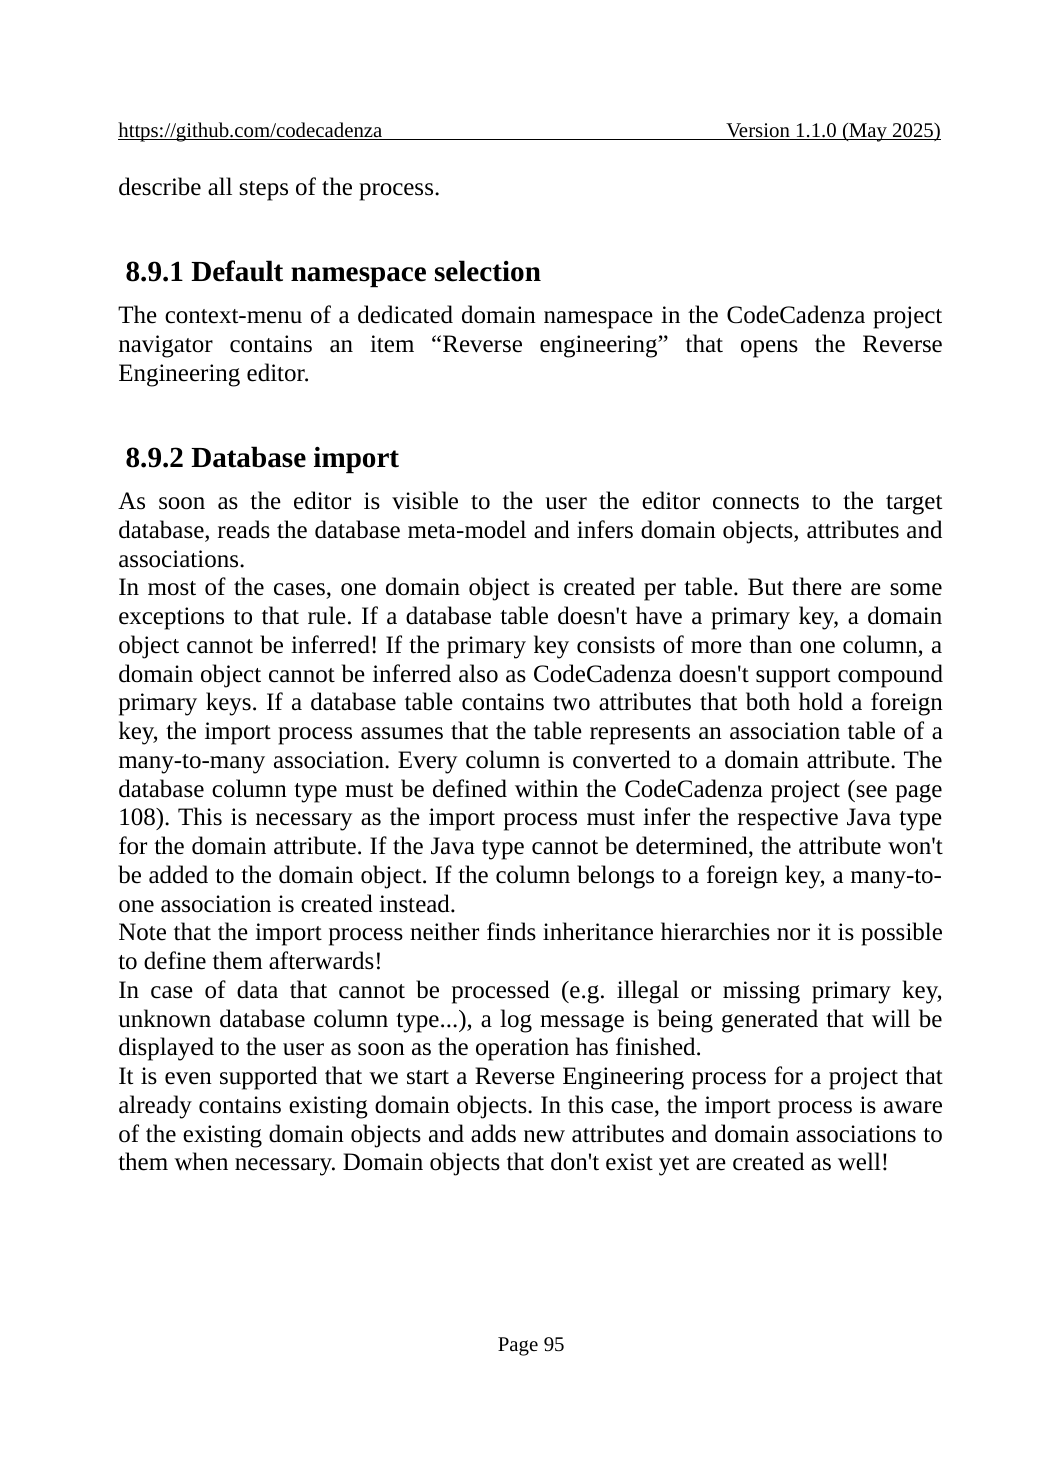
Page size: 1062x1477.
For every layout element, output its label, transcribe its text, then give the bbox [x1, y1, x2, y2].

text It is even supported that we start a Reverse Engineering process for a project that already contains existing domain objects. In this case, the import process is aware of the existing domain objects and adds new attributes and domain associations to them when necessary. Domain objects that don't exist yet are created as well! [118, 1061, 944, 1176]
subtitle Database import [118, 440, 944, 474]
text In case of data that cannot be processed (e.g. illegal or missing primary key, unknown database column type...), a log message is being generated that will be displayed to the user as soon as the operation has finished. [118, 975, 944, 1061]
text Note that the import process neither finds inheritance hierarchies nor it is possible to define them afterwards! [118, 917, 944, 975]
text As soon as the editor is visible to the user the editor connects to the target database, reads the database meta-model and infers domain objects, attributes and associations. [118, 486, 944, 572]
text describe all steps of the process. [118, 172, 944, 200]
text In most of the cases, one domain object is created per table. But there are some exceptions to that rule. If a database table doesn't have a primary key, a domain object cannot be inferred! If the primary key consists of more than one column, a domain object cannot be inferred also as CodeCadenza doesn't support compound primary keys. If a database table contains two attributes that both hold a foreign key, the import process assumes that the table represents an association table of a many-to-many association. Every column is converted to a domain attribute. The database column type must be defined within the CodeCadenza project (see page 108). This is necessary as the import process must infer the respective Java type for the domain attribute. If the Java type cannot be determined, the attribute won't be added to the domain object. If the column belongs to a foreign key, a many-to-one association is created instead. [118, 572, 944, 917]
text The context-menu of a dedicated domain namespace in the CodeCadenza project navigator contains an item “Reverse engineering” that opens the Reverse Engineering editor. [118, 300, 944, 386]
subtitle Default namespace selection [118, 254, 944, 288]
